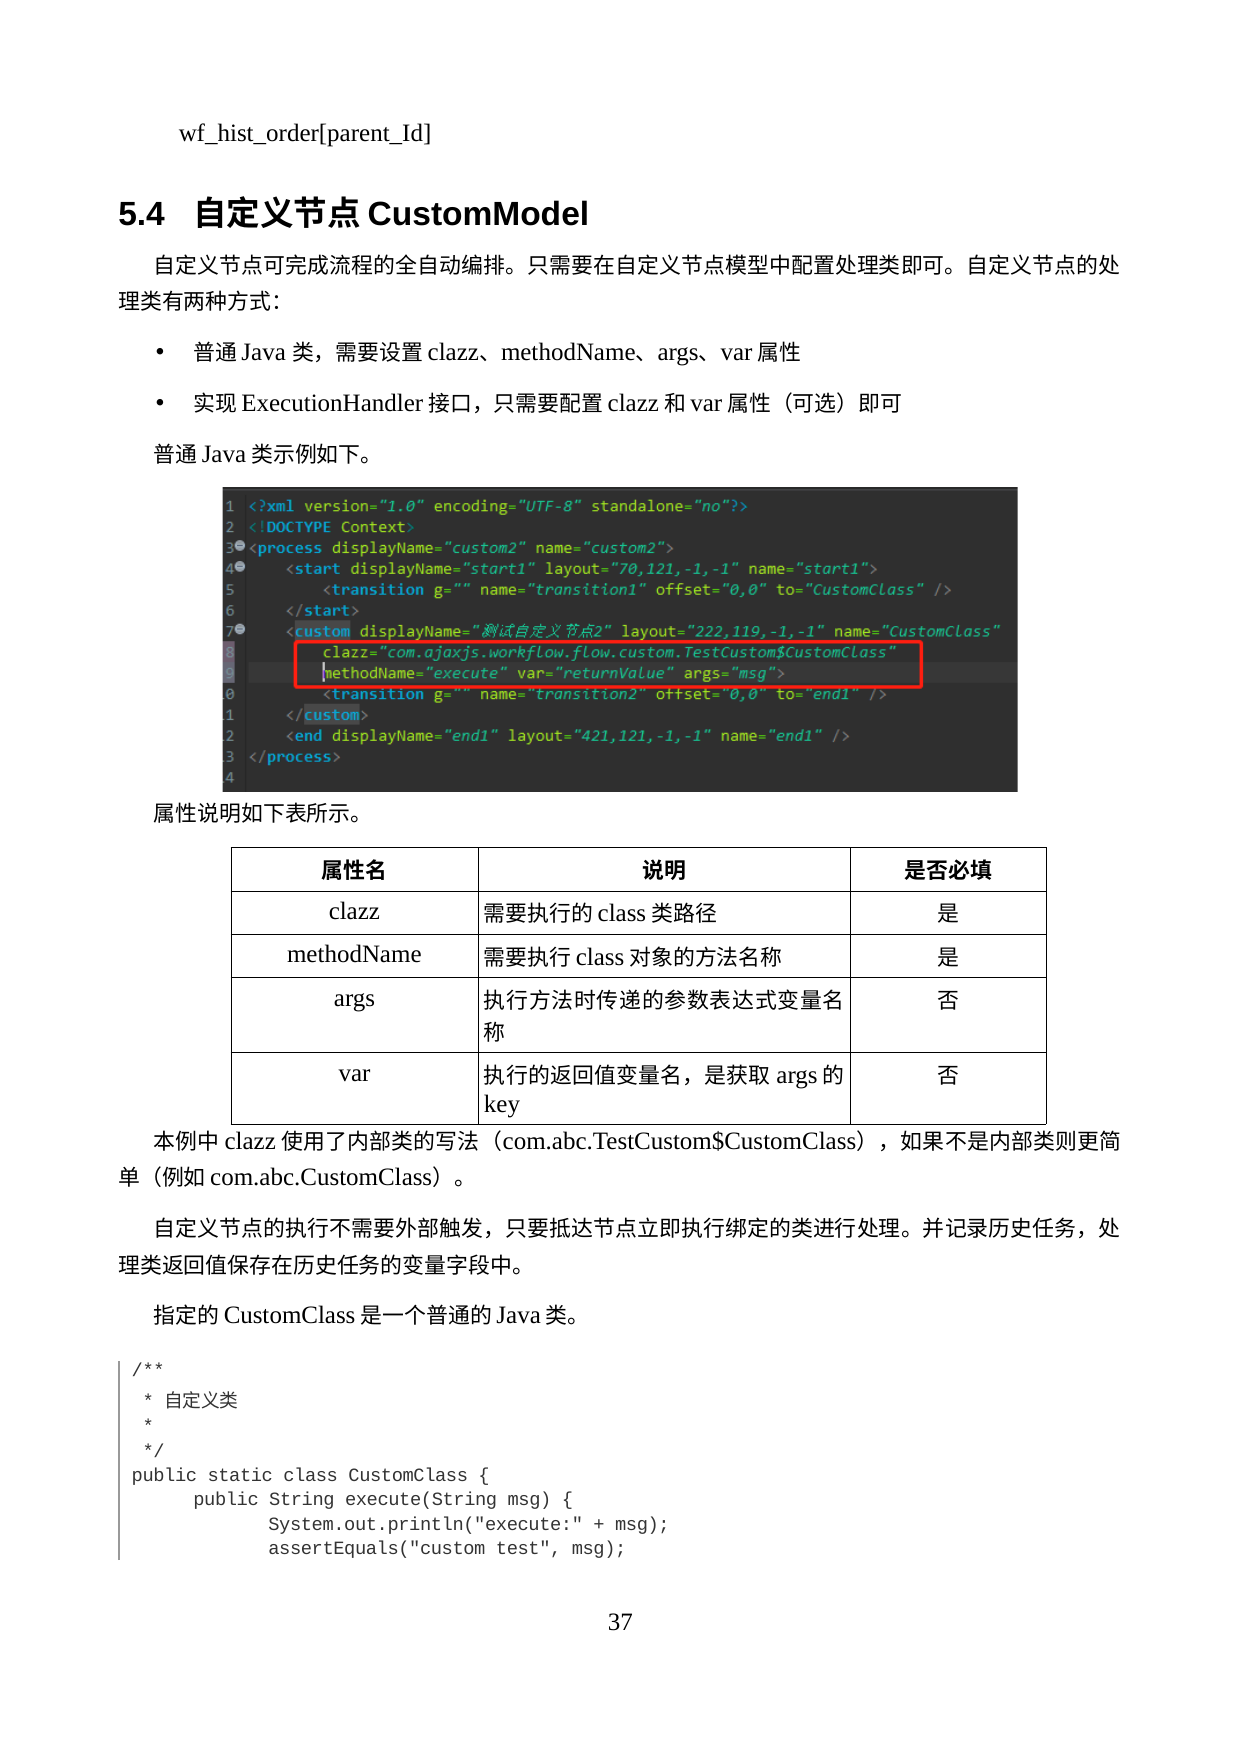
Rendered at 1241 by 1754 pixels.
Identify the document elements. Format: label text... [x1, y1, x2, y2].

table_cell 是 [851, 935, 1046, 977]
table_cell 否 [851, 1053, 1046, 1124]
subtitle 自定义节点CustomModel [118, 187, 1122, 235]
table_header 是否必填 [851, 848, 1046, 891]
picture [222, 487, 1018, 792]
list 实现ExecutionHandler接口，只需要配置clazz和var属性（可选）即可 [156, 386, 1122, 417]
text 普通Java类示例如下。 [118, 437, 1122, 468]
text 属性说明如下表所示。 [118, 792, 1122, 828]
table_header 属性名 [232, 848, 478, 891]
text 自定义节点可完成流程的全自动编排。只需要在自定义节点模型中配置处理类即可。自定义节点的处理类有两种方式： [118, 248, 1122, 316]
text * [120, 1417, 1122, 1438]
table_cell 否 [851, 978, 1046, 1052]
table_header 说明 [479, 848, 850, 891]
text /** [120, 1361, 1122, 1382]
text System.out.println("execute:" + msg); [120, 1514, 1122, 1536]
text 本例中clazz使用了内部类的写法（com.abc.TestCustom$CustomClass），如果不是内部类则更简单（例如com.abc.CustomClass）。 [118, 1124, 1122, 1192]
text 自定义节点的执行不需要外部触发，只要抵达节点立即执行绑定的类进行处理。并记录历史任务，处理类返回值保存在历史任务的变量字段中。 [118, 1211, 1122, 1279]
table_cell 执行的返回值变量名，是获取args的key [479, 1053, 850, 1124]
text public static class CustomClass { [120, 1466, 1122, 1487]
table_cell 需要执行class对象的方法名称 [479, 935, 850, 977]
list 普通Java 类，需要设置clazz、methodName、args、var属性 [156, 335, 1122, 367]
text public String execute(String msg) { [120, 1490, 1122, 1511]
table_cell methodName [232, 935, 478, 977]
text 指定的CustomClass是一个普通的Java类。 [118, 1298, 1122, 1330]
table_cell 需要执行的class类路径 [479, 892, 850, 934]
table_cell args [232, 978, 478, 1052]
text * 自定义类 [120, 1386, 1122, 1413]
table_cell var [232, 1053, 478, 1124]
table_cell 是 [851, 892, 1046, 934]
text wf_hist_order[parent_Id] [118, 118, 1122, 147]
text assertEquals("custom test", msg); [120, 1539, 1122, 1560]
table_cell 执行方法时传递的参数表达式变量名称 [479, 978, 850, 1052]
text */ [120, 1441, 1122, 1463]
table_cell clazz [232, 892, 478, 934]
